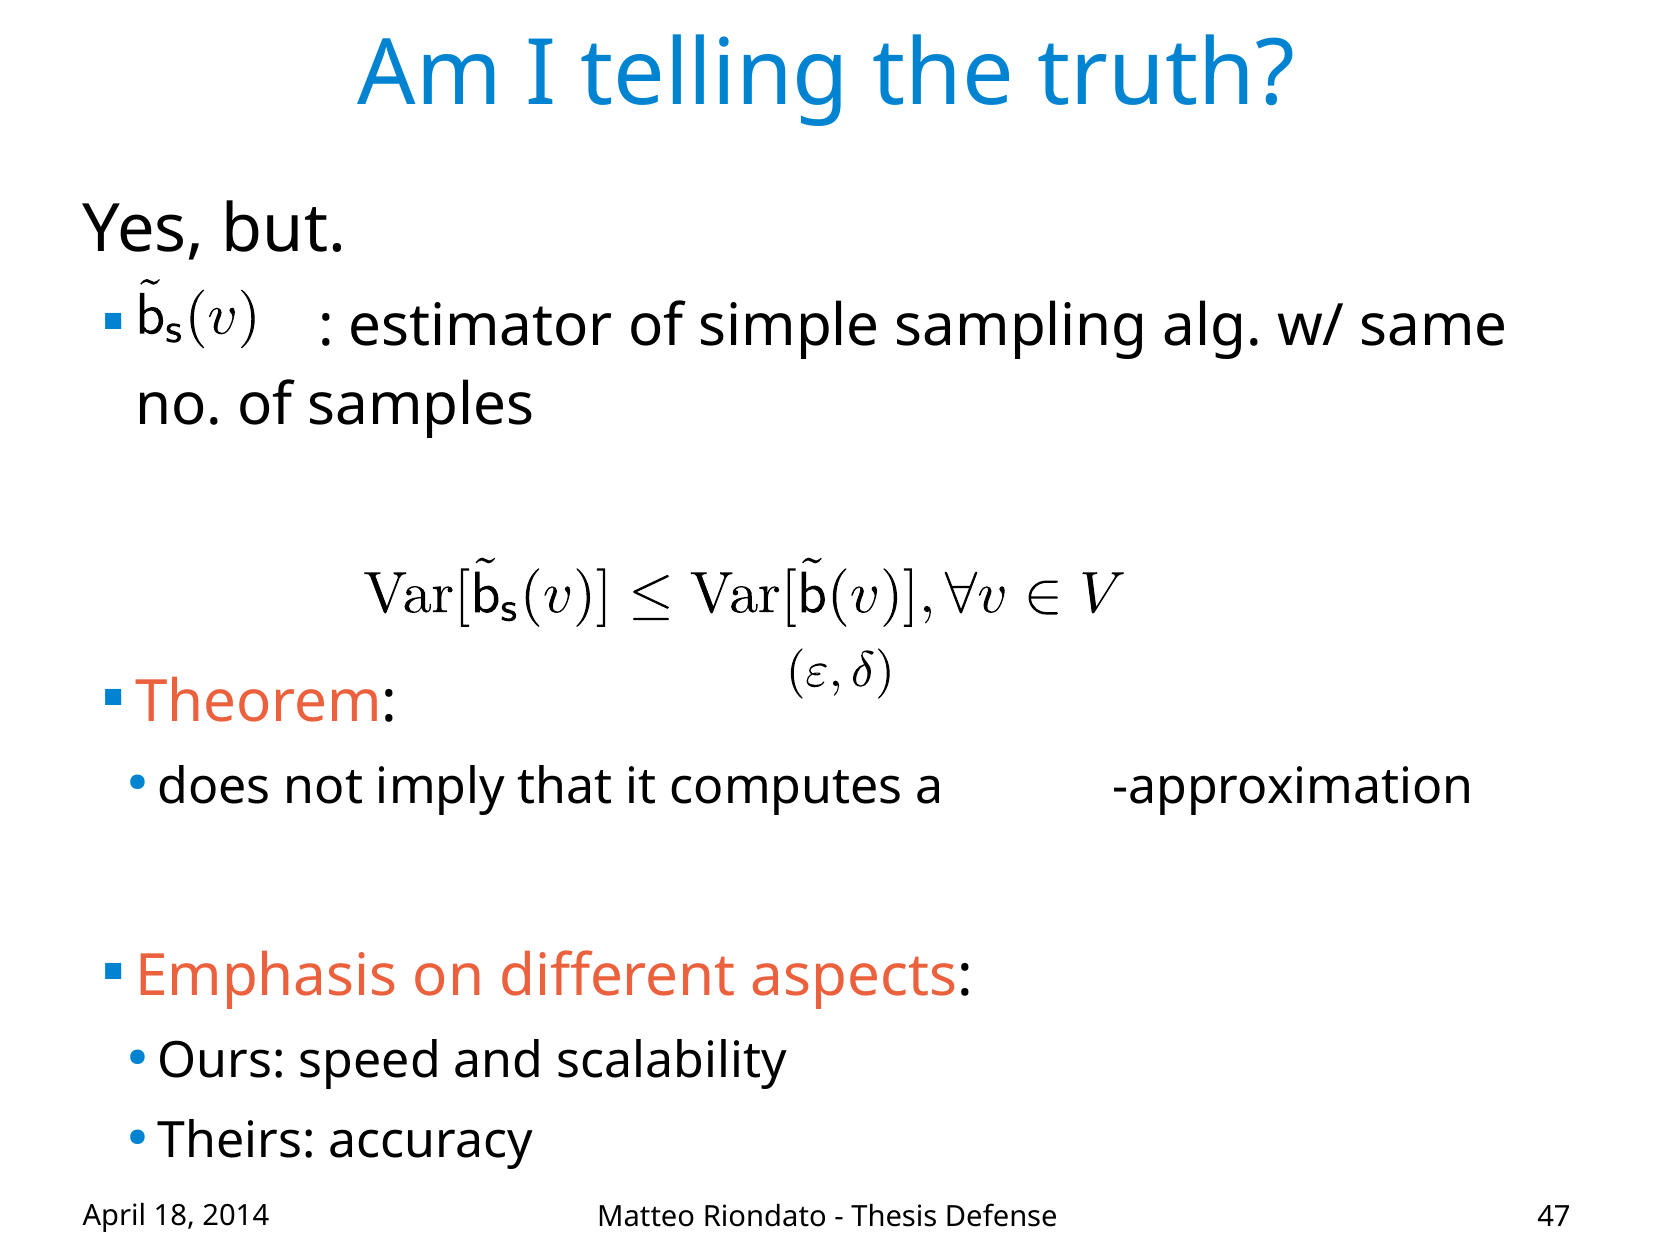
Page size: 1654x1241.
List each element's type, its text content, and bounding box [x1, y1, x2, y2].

text_box [135, 279, 261, 349]
title Am I telling the truth? [82, 0, 1571, 139]
text_box [363, 557, 1126, 627]
list Yes, but. : estimator of simple sampling alg. w/ same no. of samples Theorem: does not imply that it computes a -approximation Emphasis on different aspects: Ours: speed and scalability Theirs: accuracy [82, 180, 1571, 1186]
text_box [785, 648, 895, 699]
